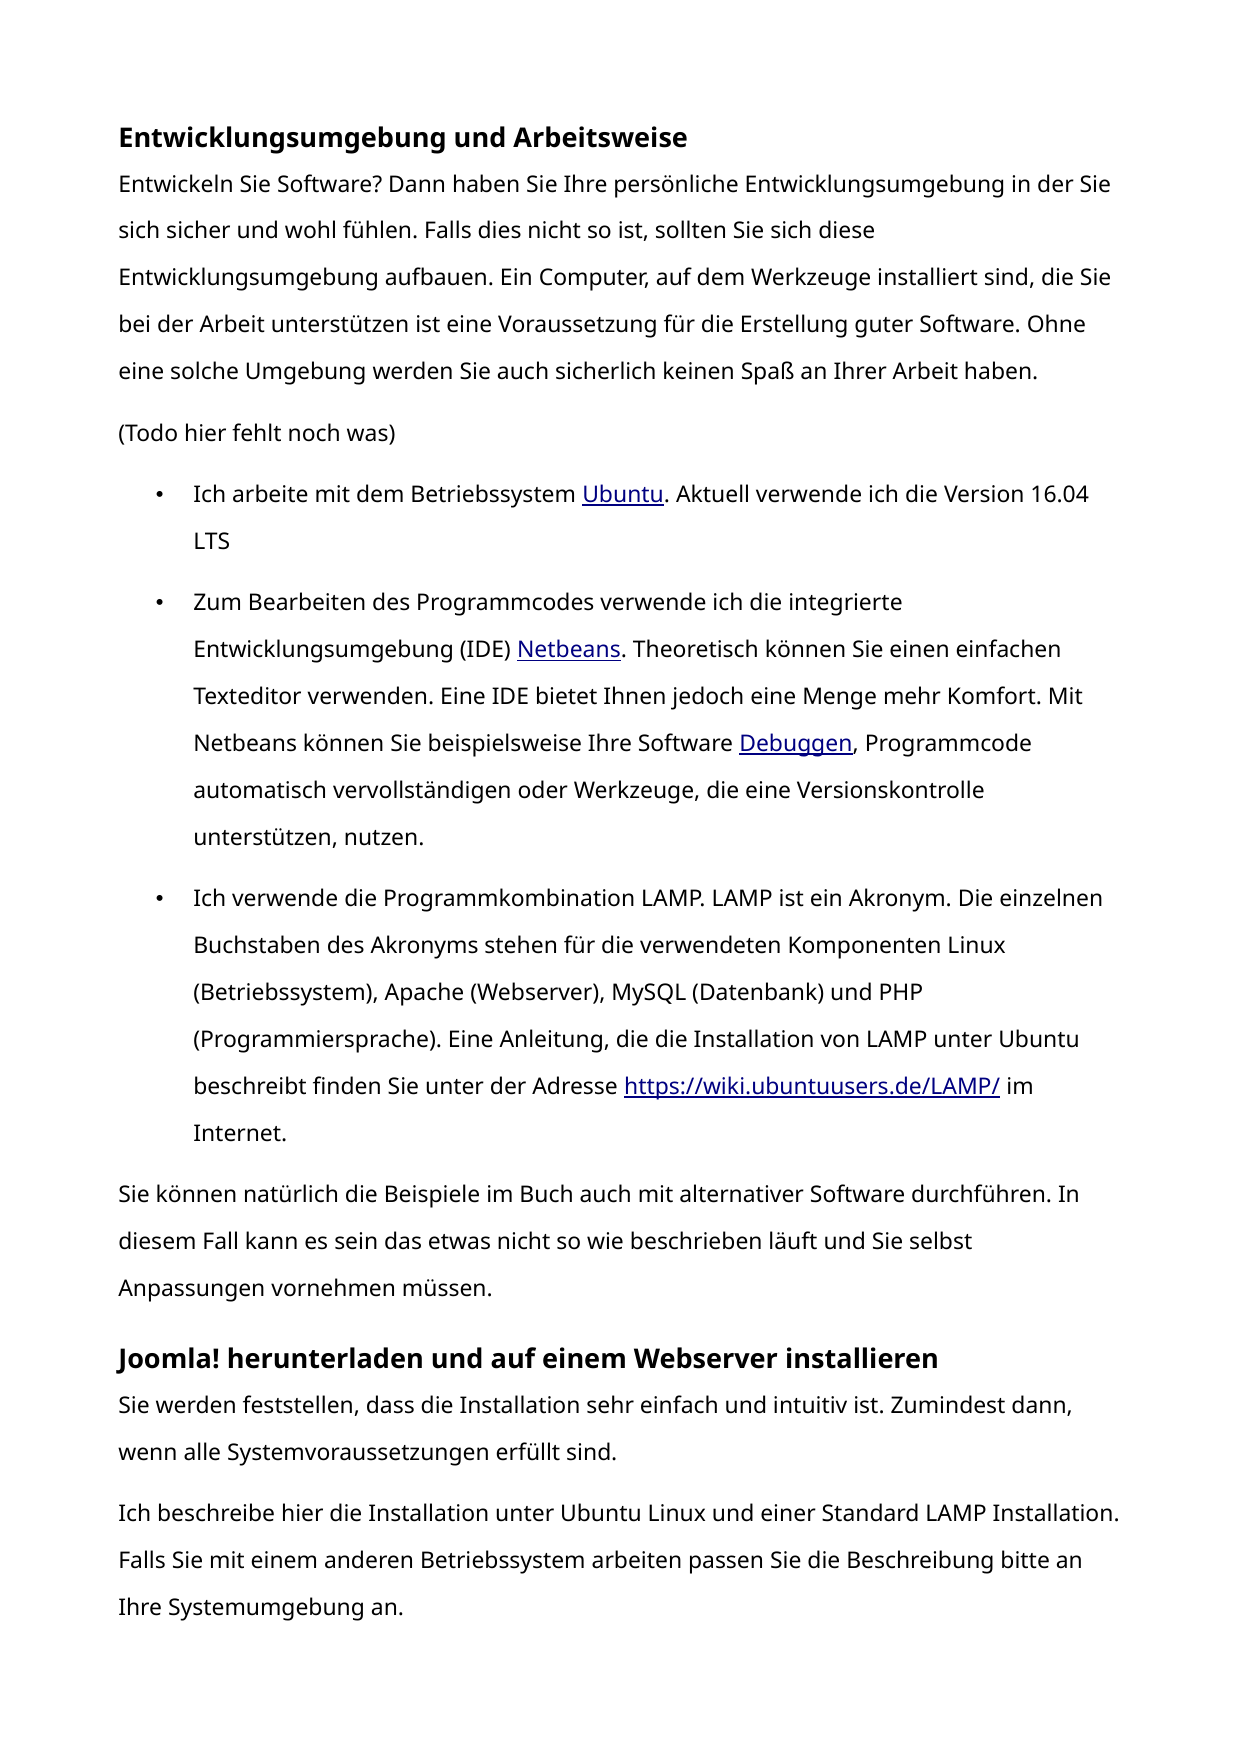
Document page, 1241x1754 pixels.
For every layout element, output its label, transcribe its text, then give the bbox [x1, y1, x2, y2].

text (Todo hier fehlt noch was) [118, 416, 1122, 448]
list Ich arbeite mit dem Betriebssystem Ubuntu. Aktuell verwende ich die Version 16.04 LTS [156, 478, 1122, 556]
text Sie können natürlich die Beispiele im Buch auch mit alternativer Software durchführen. In diesem Fall kann es sein das etwas nicht so wie beschrieben läuft und Sie selbst Anpassungen vornehmen müssen. [118, 1178, 1122, 1303]
text Entwickeln Sie Software? Dann haben Sie Ihre persönliche Entwicklungsumgebung in der Sie sich sicher und wohl fühlen. Falls dies nicht so ist, sollten Sie sich diese Entwicklungsumgebung aufbauen. Ein Computer, auf dem Werkzeuge installiert sind, die Sie bei der Arbeit unterstützen ist eine Voraussetzung für die Erstellung guter Software. Ohne eine solche Umgebung werden Sie auch sicherlich keinen Spaß an Ihrer Arbeit haben. [118, 167, 1122, 386]
subtitle Joomla! herunterladen und auf einem Webserver installieren [118, 1339, 1122, 1376]
list Ich verwende die Programmkombination LAMP. LAMP ist ein Akronym. Die einzelnen Buchstaben des Akronyms stehen für die verwendeten Komponenten Linux (Betriebssystem), Apache (Webserver), MySQL (Datenbank) und PHP (Programmiersprache). Eine Anleitung, die die Installation von LAMP unter Ubuntu beschreibt finden Sie unter der Adresse https://wiki.ubuntuusers.de/LAMP/ im Internet. [156, 882, 1122, 1148]
text Ich beschreibe hier die Installation unter Ubuntu Linux und einer Standard LAMP Installation. Falls Sie mit einem anderen Betriebssystem arbeiten passen Sie die Beschreibung bitte an Ihre Systemumgebung an. [118, 1497, 1122, 1622]
text Sie werden feststellen, dass die Installation sehr einfach und intuitiv ist. Zumindest dann, wenn alle Systemvoraussetzungen erfüllt sind. [118, 1389, 1122, 1467]
list Zum Bearbeiten des Programmcodes verwende ich die integrierte Entwicklungsumgebung (IDE) Netbeans. Theoretisch können Sie einen einfachen Texteditor verwenden. Eine IDE bietet Ihnen jedoch eine Menge mehr Komfort. Mit Netbeans können Sie beispielsweise Ihre Software Debuggen, Programmcode automatisch vervollständigen oder Werkzeuge, die eine Versionskontrolle unterstützen, nutzen. [156, 586, 1122, 852]
subtitle Entwicklungsumgebung und Arbeitsweise [118, 118, 1122, 155]
